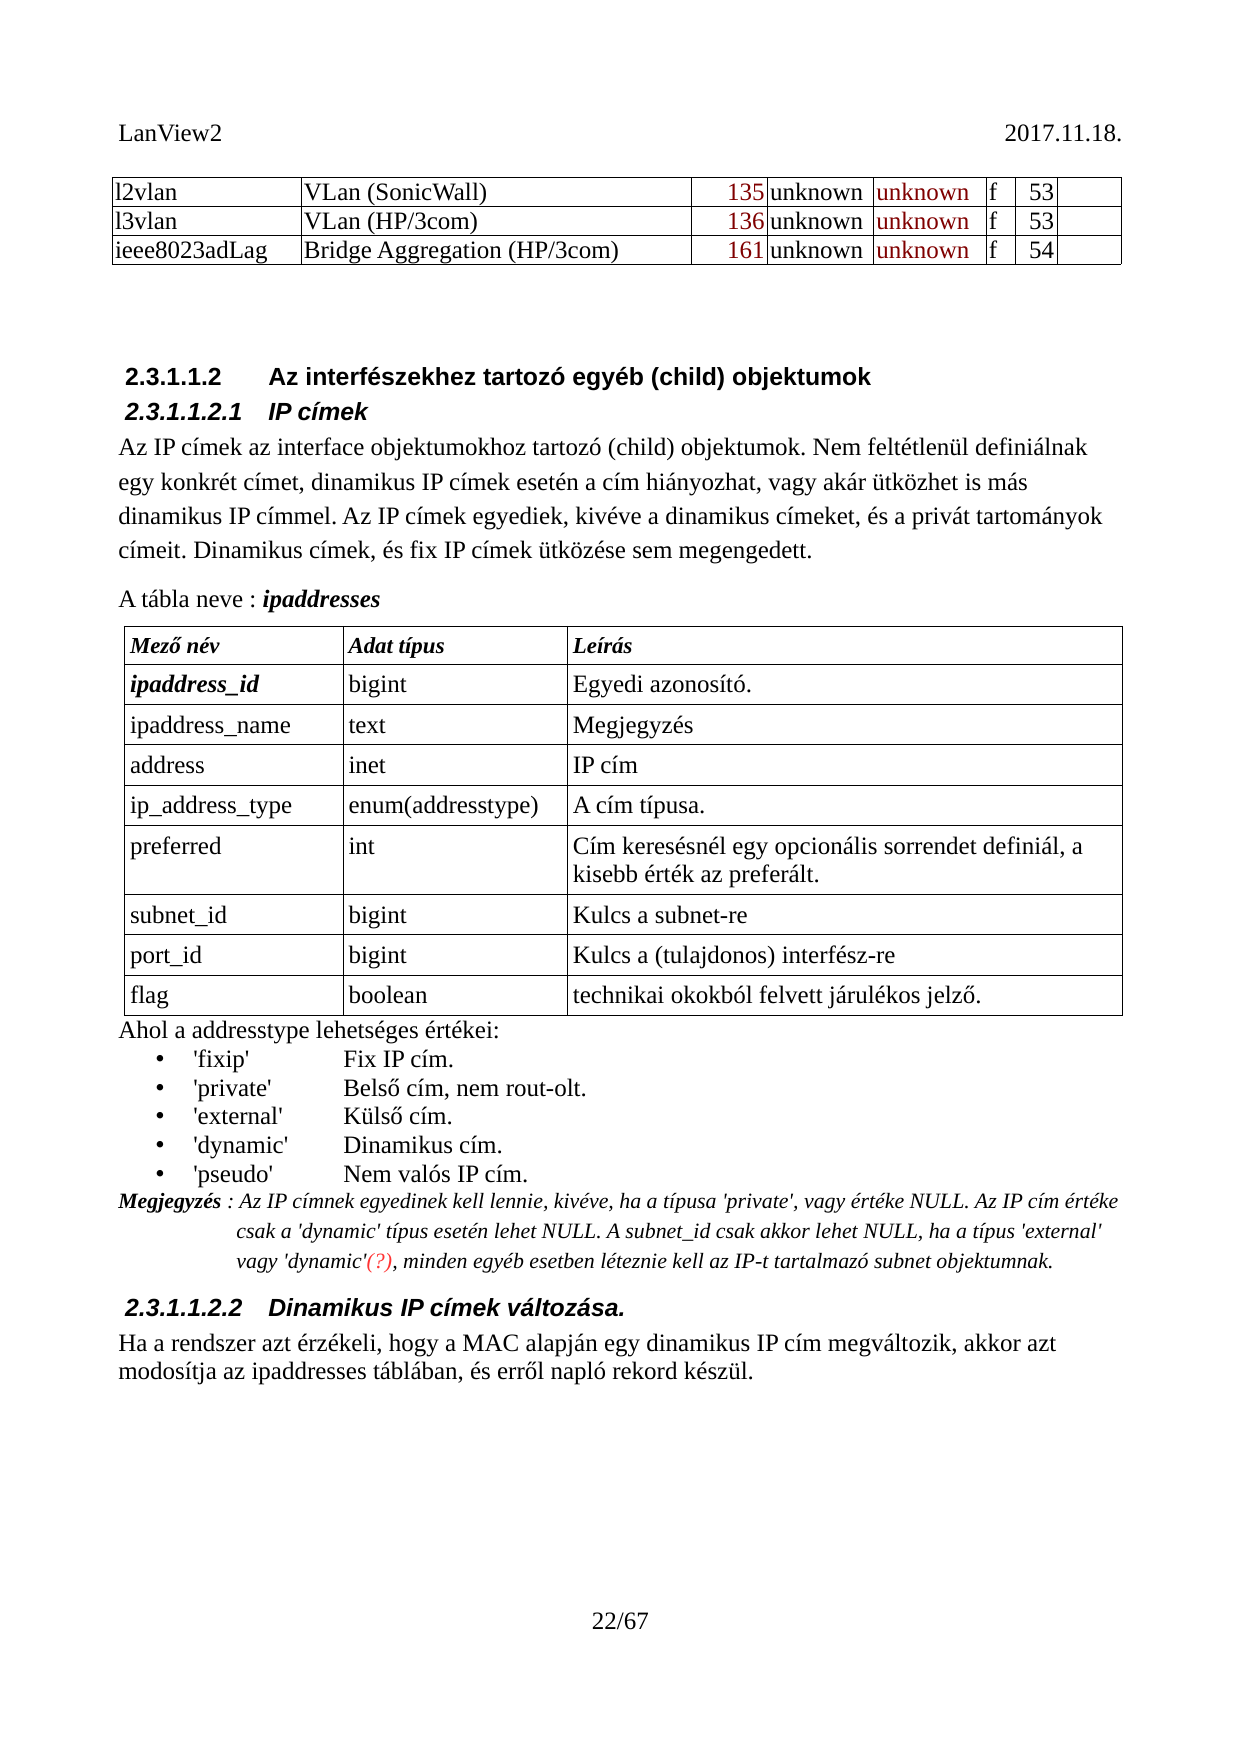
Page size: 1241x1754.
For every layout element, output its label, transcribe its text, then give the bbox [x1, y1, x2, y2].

table_cell Egyedi azonosító. [568, 665, 1122, 704]
subtitle IP címek [118, 397, 1122, 426]
text A tábla neve : ipaddresses [118, 584, 1122, 613]
list 'pseudo' Nem valós IP cím. [156, 1159, 1122, 1188]
table_cell f [987, 236, 1015, 264]
table_cell ieee8023adLag [113, 236, 301, 264]
table_cell unknown [768, 236, 873, 264]
table_cell [1058, 207, 1121, 235]
text Ha a rendszer azt érzékeli, hogy a MAC alapján egy dinamikus IP cím megváltozik, akkor azt modosítja az ipaddresses táblában, és erről napló rekord készül. [118, 1328, 1122, 1385]
subtitle Az interfészekhez tartozó egyéb (child) objektumok [118, 362, 1122, 391]
table_cell preferred [125, 826, 343, 894]
table_cell enum(addresstype) [344, 786, 567, 825]
table_cell Kulcs a (tulajdonos) interfész-re [568, 935, 1122, 975]
table_cell bigint [344, 895, 567, 934]
table_cell unknown [768, 178, 873, 206]
table_cell ipaddress_name [125, 705, 343, 744]
table_cell boolean [344, 976, 567, 1015]
table_cell inet [344, 745, 567, 785]
table_header Adat típus [344, 627, 567, 664]
table_cell bigint [344, 665, 567, 704]
table_cell [1058, 178, 1121, 206]
table_cell address [125, 745, 343, 785]
table_cell text [344, 705, 567, 744]
table_cell flag [125, 976, 343, 1015]
table_cell A cím típusa. [568, 786, 1122, 825]
table_cell 53 [1016, 207, 1057, 235]
list 'private' Belső cím, nem rout-olt. [156, 1073, 1122, 1101]
table_cell 135 [692, 178, 767, 206]
table_cell Bridge Aggregation (HP/3com) [302, 236, 691, 264]
table_cell unknown [768, 207, 873, 235]
table_cell IP cím [568, 745, 1122, 785]
list 'external' Külső cím. [156, 1101, 1122, 1130]
table_cell Kulcs a subnet-re [568, 895, 1122, 934]
table_cell unknown [874, 207, 986, 235]
table_cell [1058, 236, 1121, 264]
table_cell port_id [125, 935, 343, 975]
table_cell VLan (HP/3com) [302, 207, 691, 235]
table_cell int [344, 826, 567, 894]
table_cell ip_address_type [125, 786, 343, 825]
table_cell 54 [1016, 236, 1057, 264]
table_cell Cím keresésnél egy opcionális sorrendet definiál, a kisebb érték az preferált. [568, 826, 1122, 894]
table_cell 136 [692, 207, 767, 235]
table_cell f [987, 178, 1015, 206]
table_cell 161 [692, 236, 767, 264]
table_header Mező név [125, 627, 343, 664]
list 'fixip' Fix IP cím. [156, 1044, 1122, 1073]
table_cell bigint [344, 935, 567, 975]
table_cell ipaddress_id [125, 665, 343, 704]
table_cell Megjegyzés [568, 705, 1122, 744]
table_cell l2vlan [113, 178, 301, 206]
table_header Leírás [568, 627, 1122, 664]
table_cell subnet_id [125, 895, 343, 934]
table_cell unknown [874, 178, 986, 206]
text Ahol a addresstype lehetséges értékei: [118, 1015, 1122, 1044]
subtitle Dinamikus IP címek változása. [118, 1293, 1122, 1321]
text Az IP címek az interface objektumokhoz tartozó (child) objektumok. Nem feltétlenül definiálnak egy konkrét címet, dinamikus IP címek esetén a cím hiányozhat, vagy akár ütközhet is más dinamikus IP címmel. Az IP címek egyediek, kivéve a dinamikus címeket, és a privát tartományok címeit. Dinamikus címek, és fix IP címek ütközése sem megengedett. [118, 432, 1122, 564]
table_cell 53 [1016, 178, 1057, 206]
text Megjegyzés : Az IP címnek egyedinek kell lennie, kivéve, ha a típusa 'private', vagy értéke NULL. Az IP cím értéke csak a 'dynamic' típus esetén lehet NULL. A subnet_id csak akkor lehet NULL, ha a típus 'external' vagy 'dynamic'(?), minden egyéb esetben léteznie kell az IP-t tartalmazó subnet objektumnak. [118, 1188, 1122, 1273]
table_cell l3vlan [113, 207, 301, 235]
table_cell f [987, 207, 1015, 235]
table_cell unknown [874, 236, 986, 264]
table_cell technikai okokból felvett járulékos jelző. [568, 976, 1122, 1015]
list 'dynamic' Dinamikus cím. [156, 1130, 1122, 1159]
table_cell VLan (SonicWall) [302, 178, 691, 206]
